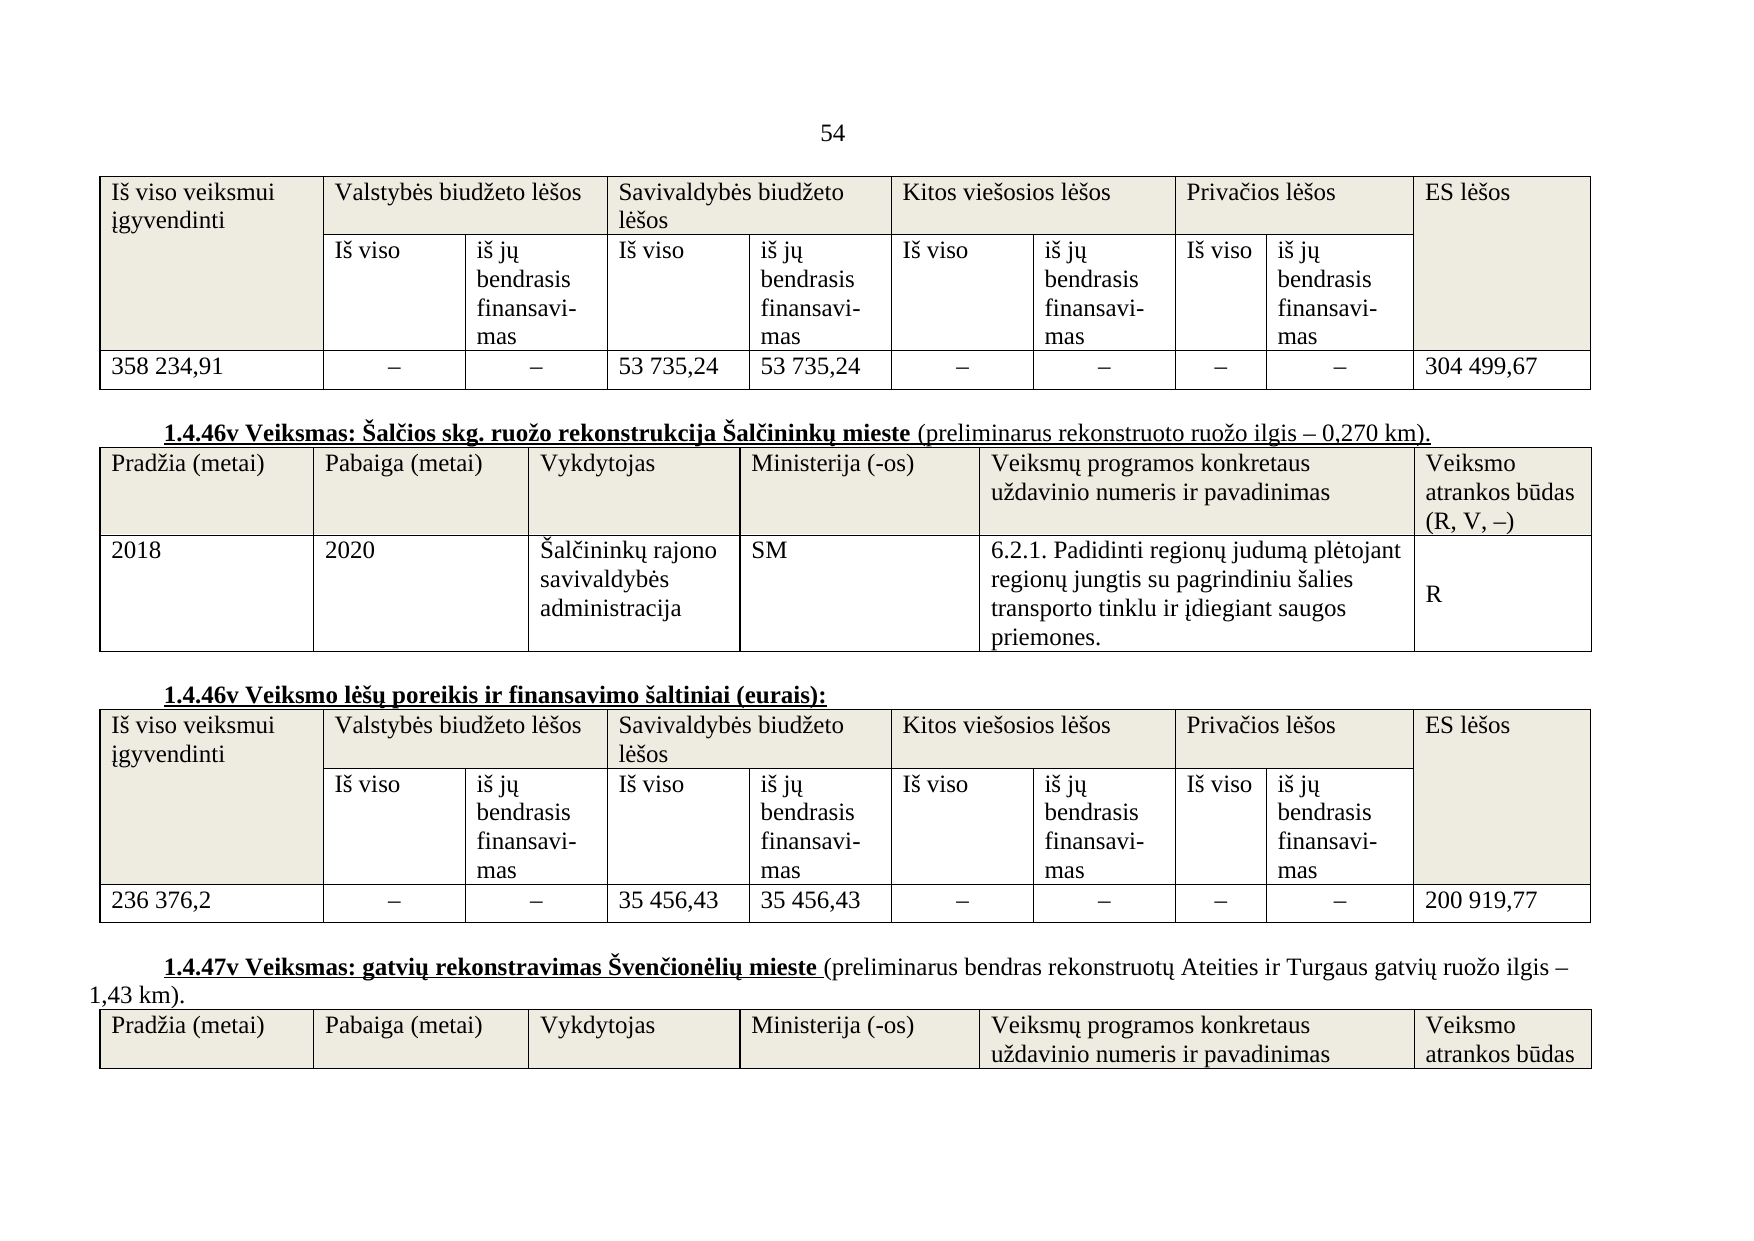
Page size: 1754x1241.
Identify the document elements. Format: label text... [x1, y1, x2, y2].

table_cell iš jų bendrasis finansavi- mas [750, 769, 891, 884]
table_cell Iš viso [608, 235, 749, 350]
table_cell – [892, 351, 1033, 389]
table_cell Iš viso [324, 769, 465, 884]
table_header Pabaiga (metai) [314, 1010, 528, 1068]
table_cell iš jų bendrasis finansavi- mas [1267, 769, 1413, 884]
table_header ES lėšos [1414, 710, 1590, 884]
table_cell iš jų bendrasis finansavi- mas [466, 235, 607, 350]
table_header Veiksmų programos konkretaus uždavinio numeris ir pavadinimas [980, 1010, 1414, 1068]
table_cell Iš viso [892, 769, 1033, 884]
table_header Savivaldybės biudžeto lėšos [608, 710, 891, 768]
table_header Ministerija (-os) [741, 448, 979, 534]
table_cell iš jų bendrasis finansavi- mas [466, 769, 607, 884]
table_cell Iš viso [324, 235, 465, 350]
table_cell iš jų bendrasis finansavi- mas [1034, 769, 1175, 884]
text 1.4.47v Veiksmas: gatvių rekonstravimas Švenčionėlių mieste (preliminarus bendras rekonstruotų Ateities ir Turgaus gatvių ruožo ilgis – 1,43 km). [89, 952, 1577, 1009]
table_header Savivaldybės biudžeto lėšos [608, 177, 891, 234]
table_cell iš jų bendrasis finansavi- mas [750, 235, 891, 350]
table_cell Šalčininkų rajono savivaldybės administracija [529, 536, 739, 651]
table_cell 35 456,43 [608, 885, 749, 922]
table_cell 358 234,91 [101, 351, 323, 389]
table_header Iš viso veiksmui įgyvendinti [101, 177, 323, 350]
table_cell – [1176, 885, 1266, 922]
table_cell 6.2.1. Padidinti regionų judumą plėtojant regionų jungtis su pagrindiniu šalies transporto tinklu ir įdiegiant saugos priemones. [980, 536, 1414, 651]
table_cell 53 735,24 [608, 351, 749, 389]
table_cell Iš viso [1176, 235, 1266, 350]
table_cell R [1415, 536, 1591, 651]
table_cell – [466, 351, 607, 389]
table_cell 304 499,67 [1414, 351, 1590, 389]
table_cell SM [741, 536, 979, 651]
table_cell 53 735,24 [750, 351, 891, 389]
table_cell – [324, 351, 465, 389]
table_cell Iš viso [608, 769, 749, 884]
table_cell 2020 [314, 536, 528, 651]
table_cell – [1267, 351, 1413, 389]
table_cell Iš viso [892, 235, 1033, 350]
table_cell – [1176, 351, 1266, 389]
table_header Valstybės biudžeto lėšos [324, 710, 607, 768]
table_header Kitos viešosios lėšos [892, 177, 1175, 234]
table_header Privačios lėšos [1176, 710, 1413, 768]
table_cell 2018 [101, 536, 313, 651]
table_header Kitos viešosios lėšos [892, 710, 1175, 768]
table_header Pabaiga (metai) [314, 448, 528, 534]
text 1.4.46v Veiksmo lėšų poreikis ir finansavimo šaltiniai (eurais): [89, 680, 1577, 709]
table_cell – [892, 885, 1033, 922]
table_header Vykdytojas [529, 1010, 739, 1068]
table_cell Iš viso [1176, 769, 1266, 884]
table_cell – [1034, 351, 1175, 389]
table_header Veiksmo atrankos būdas [1415, 1010, 1591, 1068]
table_cell 35 456,43 [750, 885, 891, 922]
table_cell 236 376,2 [101, 885, 323, 922]
table_header ES lėšos [1414, 177, 1590, 350]
table_cell – [1267, 885, 1413, 922]
table_header Privačios lėšos [1176, 177, 1413, 234]
table_header Veiksmų programos konkretaus uždavinio numeris ir pavadinimas [980, 448, 1414, 534]
table_cell 200 919,77 [1414, 885, 1590, 922]
text 1.4.46v Veiksmas: Šalčios skg. ruožo rekonstrukcija Šalčininkų mieste (preliminarus rekonstruoto ruožo ilgis – 0,270 km). [89, 418, 1577, 447]
table_header Pradžia (metai) [101, 448, 313, 534]
table_header Ministerija (-os) [741, 1010, 979, 1068]
table_header Veiksmo atrankos būdas (R, V, –) [1415, 448, 1591, 534]
table_cell – [466, 885, 607, 922]
table_header Vykdytojas [529, 448, 739, 534]
table_header Pradžia (metai) [101, 1010, 313, 1068]
table_cell iš jų bendrasis finansavi- mas [1267, 235, 1413, 350]
table_cell – [1034, 885, 1175, 922]
table_header Valstybės biudžeto lėšos [324, 177, 607, 234]
table_header Iš viso veiksmui įgyvendinti [101, 710, 323, 884]
table_cell – [324, 885, 465, 922]
table_cell iš jų bendrasis finansavi- mas [1034, 235, 1175, 350]
